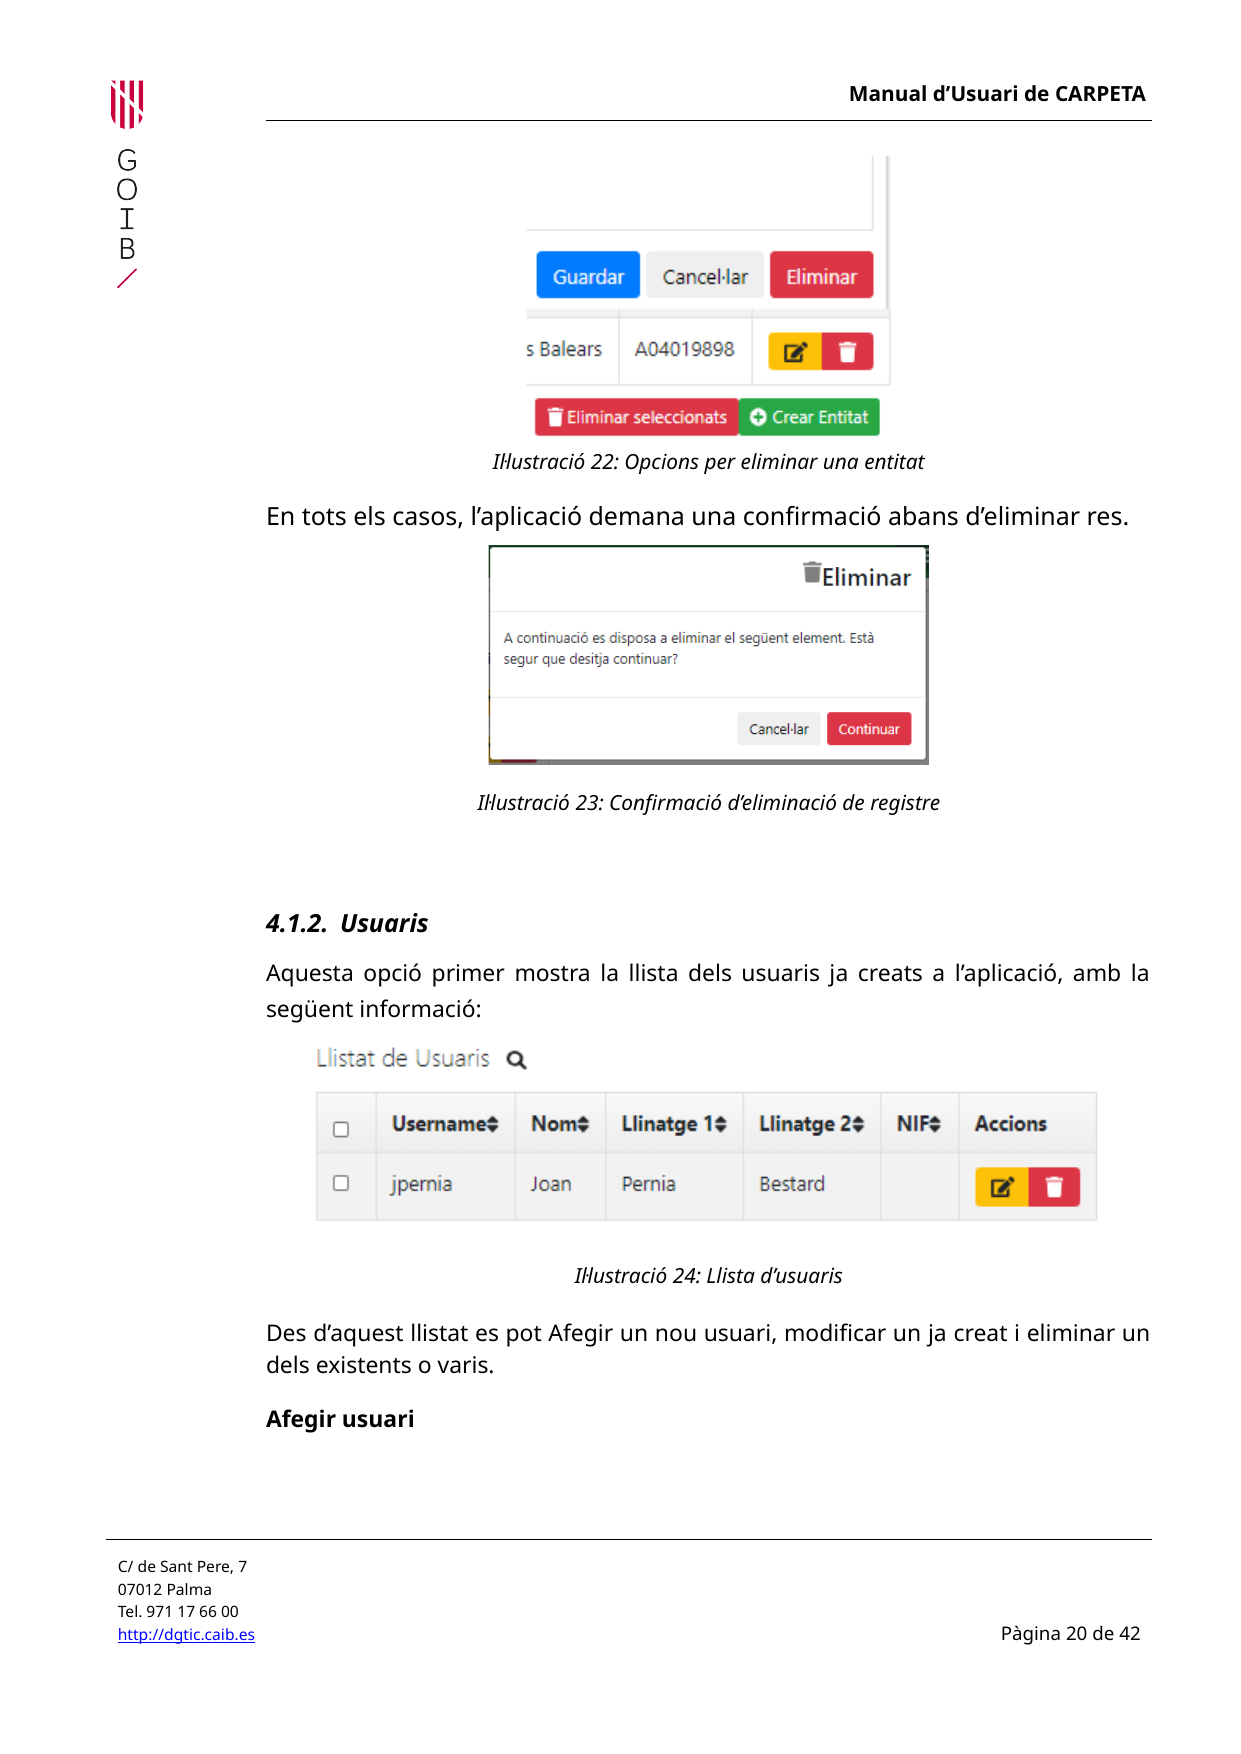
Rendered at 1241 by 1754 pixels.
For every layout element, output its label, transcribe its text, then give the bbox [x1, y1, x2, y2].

list Afegir usuari [266, 1403, 1152, 1435]
text Il·lustració 22: Opcions per eliminar una entitat [266, 447, 1152, 476]
text Il·lustració 23: Confirmació d’eliminació de registre [266, 765, 1152, 817]
subtitle Usuaris [266, 905, 1152, 939]
picture [310, 1041, 1107, 1229]
text En tots els casos, l’aplicació demana una confirmació abans d’eliminar res. [266, 499, 1152, 533]
picture [488, 545, 929, 765]
picture [82, 57, 172, 319]
list Des d’aquest llistat es pot Afegir un nou usuari, modificar un ja creat i eliminar un dels existents o varis. [266, 1317, 1152, 1380]
picture [526, 156, 891, 447]
text Aquesta opció primer mostra la llista dels usuaris ja creats a l’aplicació, amb la següent informació: [266, 957, 1152, 1024]
text Il·lustració 24: Llista d’usuaris [266, 1229, 1152, 1290]
